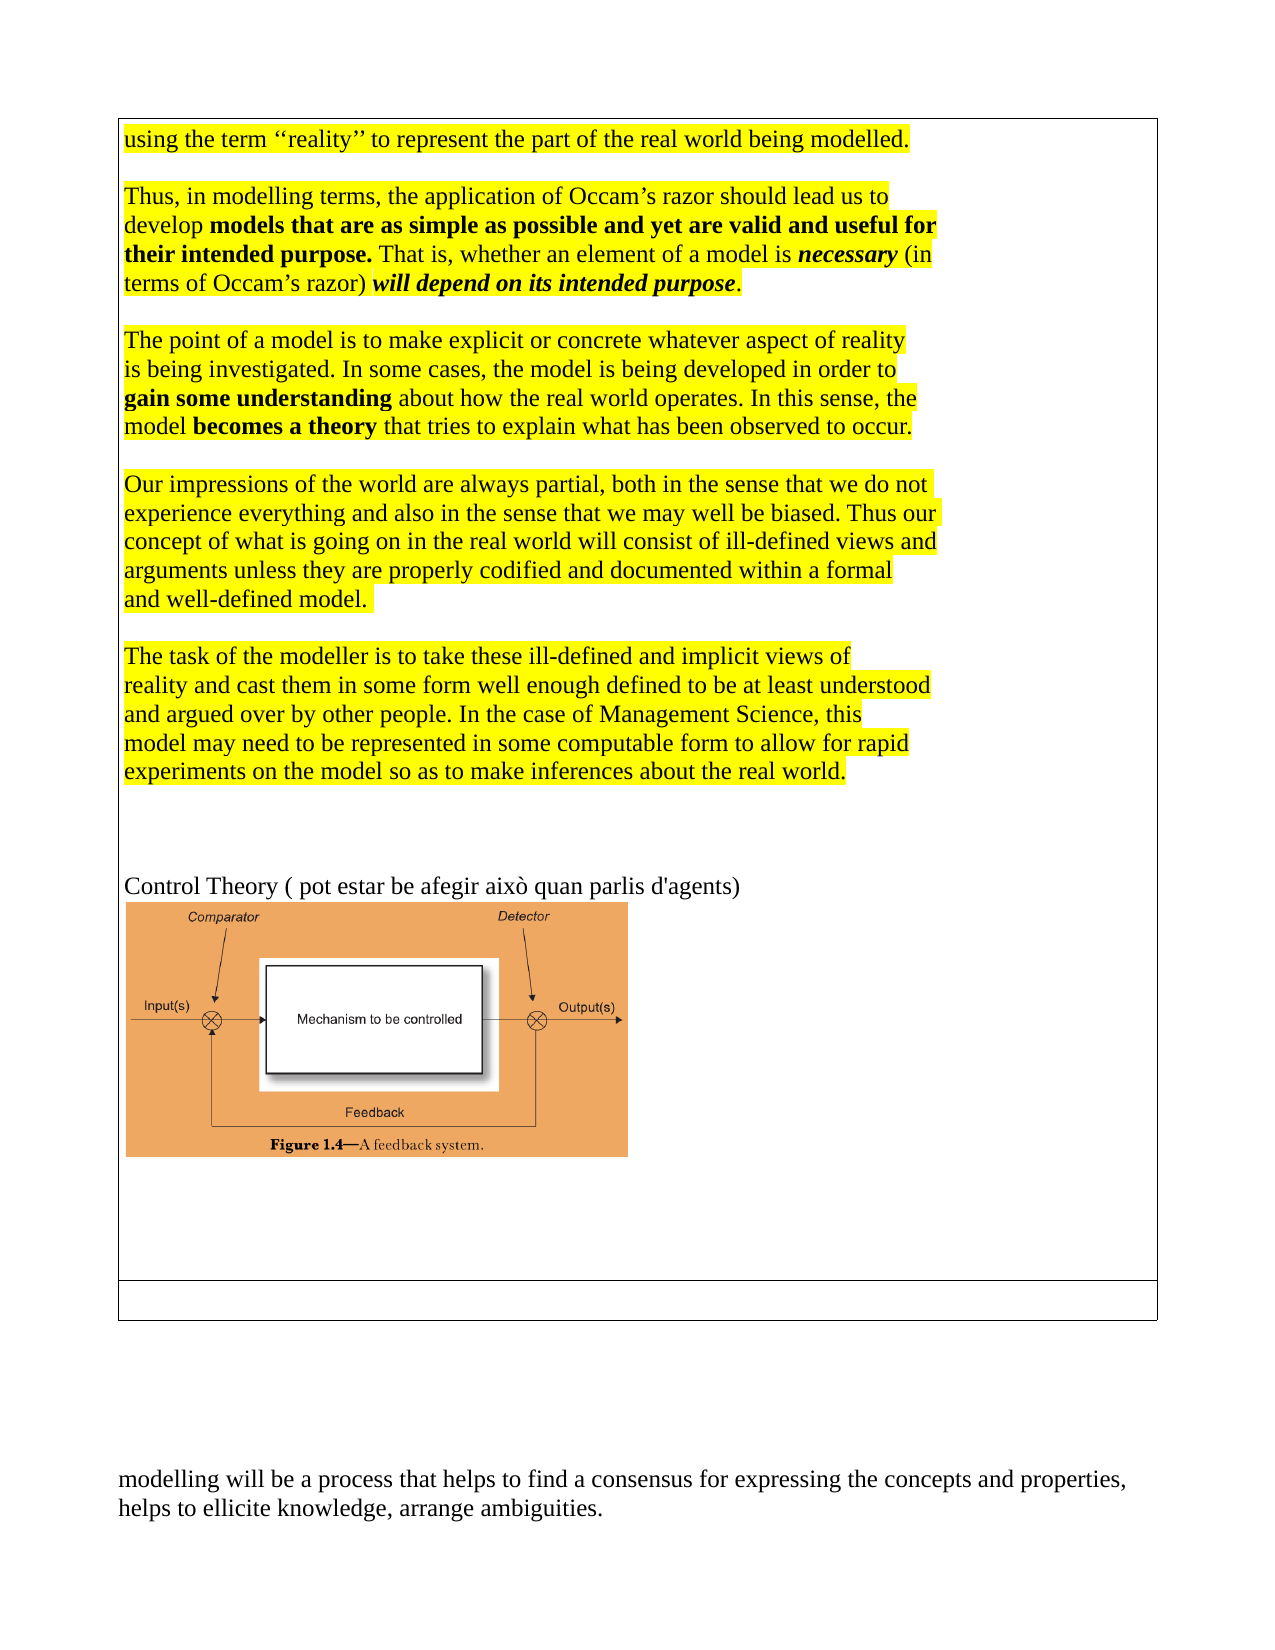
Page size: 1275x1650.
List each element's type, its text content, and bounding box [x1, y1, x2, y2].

table_cell using the term ‘‘reality’’ to represent the part of the real world being modelled. Thus, in modelling terms, the application of Occam’s razor should lead us to develop models that are as simple as possible and yet are valid and useful for their intended purpose. That is, whether an element of a model is necessary (in terms of Occam’s razor) will depend on its intended purpose. The point of a model is to make explicit or concrete whatever aspect of reality is being investigated. In some cases, the model is being developed in order to gain some understanding about how the real world operates. In this sense, the model becomes a theory that tries to explain what has been observed to occur. Our impressions of the world are always partial, both in the sense that we do not experience everything and also in the sense that we may well be biased. Thus our concept of what is going on in the real world will consist of ill-defined views and arguments unless they are properly codified and documented within a formal and well-defined model. The task of the modeller is to take these ill-defined and implicit views of reality and cast them in some form well enough defined to be at least understood and argued over by other people. In the case of Management Science, this model may need to be represented in some computable form to allow for rapid experiments on the model so as to make inferences about the real world. Control Theory ( pot estar be afegir això quan parlis d'agents) [119, 119, 1157, 1280]
picture [125, 902, 628, 1157]
text modelling will be a process that helps to find a consensus for expressing the concepts and properties, [118, 1464, 1157, 1493]
table_cell [119, 1281, 1157, 1320]
text helps to ellicite knowledge, arrange ambiguities. [118, 1493, 1157, 1521]
